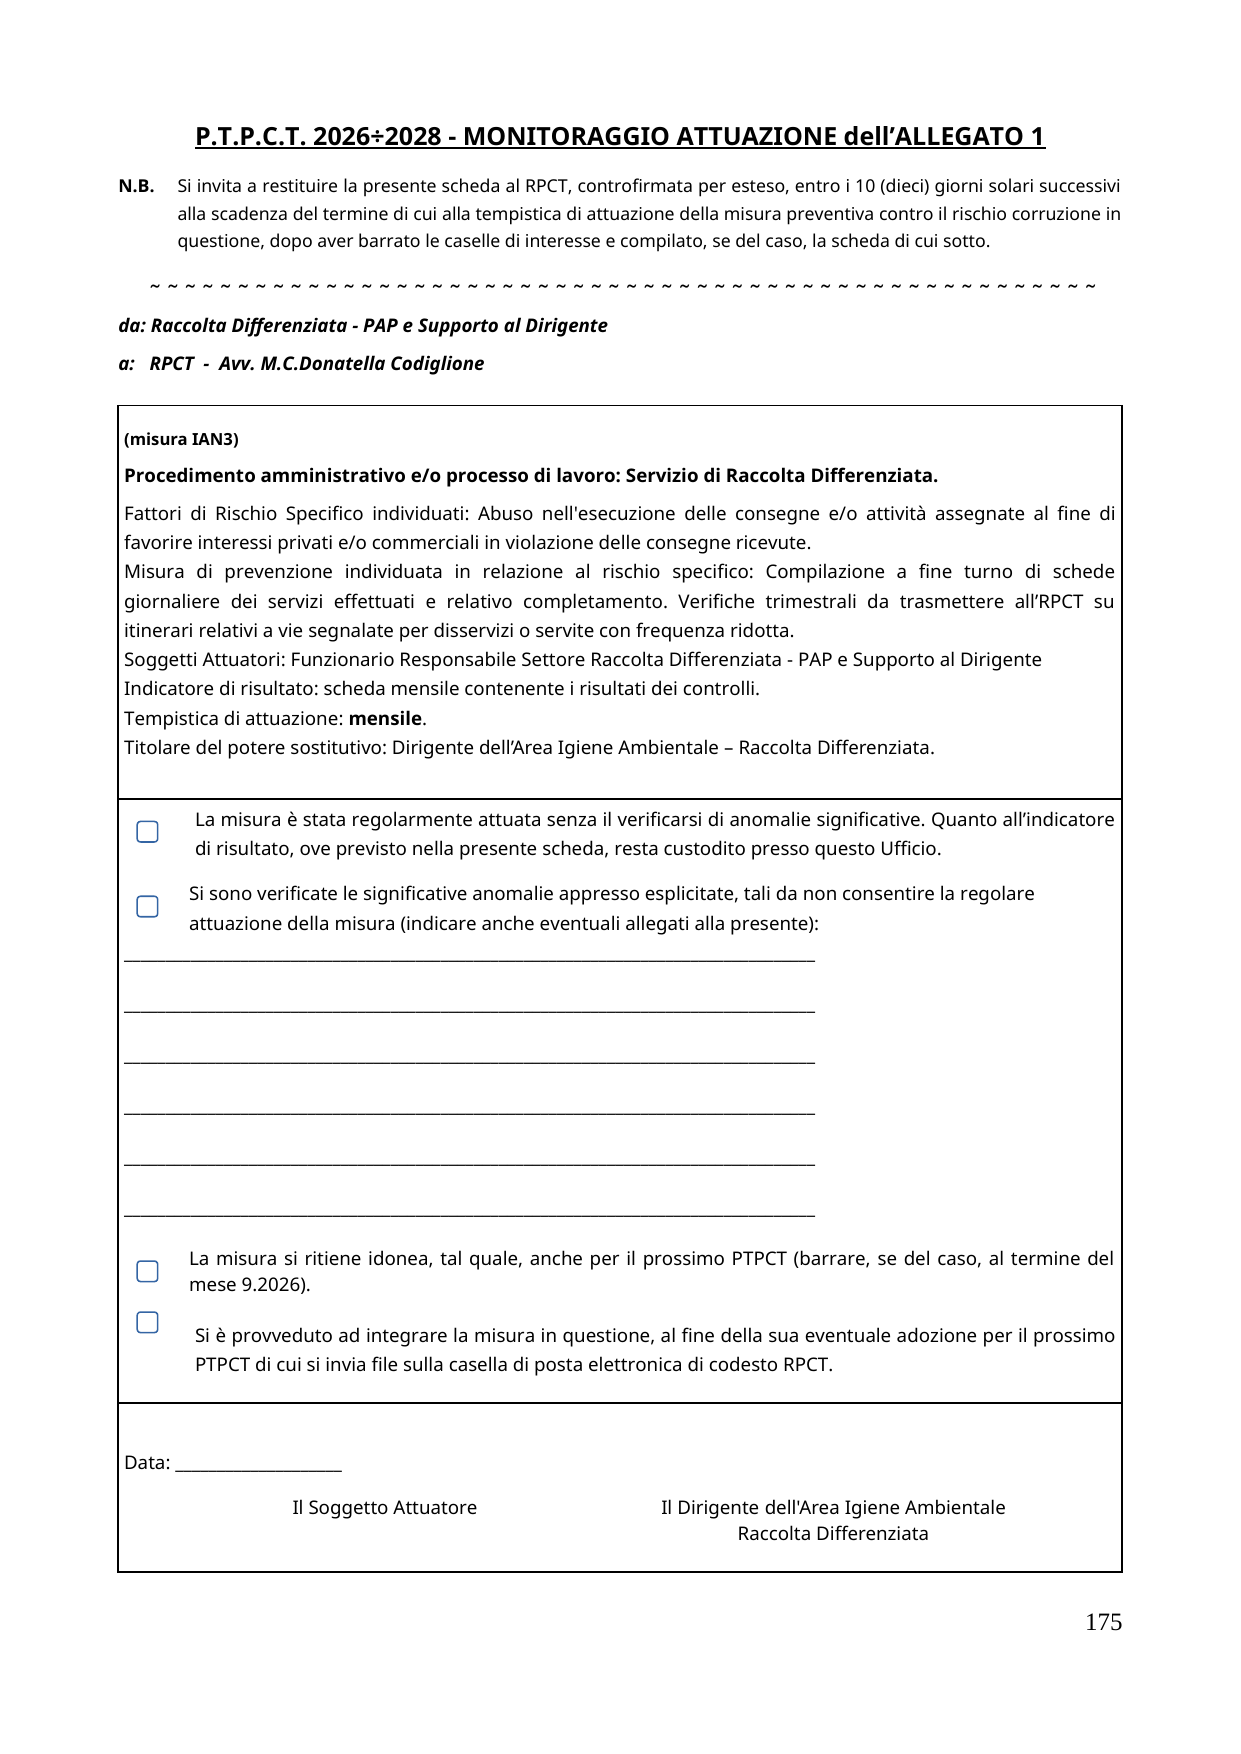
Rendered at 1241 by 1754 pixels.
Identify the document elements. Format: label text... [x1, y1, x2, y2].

text ˷ ˷ ˷ ˷ ˷ ˷ ˷ ˷ ˷ ˷ ˷ ˷ ˷ ˷ ˷ ˷ ˷ ˷ ˷ ˷ ˷ ˷ ˷ ˷ ˷ ˷ ˷ ˷ ˷ ˷ ˷ ˷ ˷ ˷ ˷ ˷ ˷ ˷ ˷ ˷ ˷ ˷ ˷ ˷ ˷ ˷ ˷ ˷ ˷ ˷ ˷ ˷ ˷ ˷ [118, 257, 1122, 291]
text P.T.P.C.T. 2026÷2028 - MONITORAGGIO ATTUAZIONE dell’ALLEGATO 1 [118, 118, 1122, 152]
table_cell Data: ____________________ Il Soggetto Attuatore Il Dirigente dell'Area Igiene Ambientale Raccolta Differenziata [119, 1404, 1121, 1571]
text a: RPCT - Avv. M.C.Donatella Codiglione [118, 350, 1122, 376]
text da: Raccolta Differenziata - PAP e Supporto al Dirigente [118, 312, 1122, 338]
text N.B. Si invita a restituire la presente scheda al RPCT, controfirmata per esteso, entro i 10 (dieci) giorni solari successivi alla scadenza del termine di cui alla tempistica di attuazione della misura preventiva contro il rischio corruzione in questione, dopo aver barrato le caselle di interesse e compilato, se del caso, la scheda di cui sotto. [118, 173, 1122, 253]
table_header (misura IAN3) Procedimento amministrativo e/o processo di lavoro: Servizio di Raccolta Differenziata. Fattori di Rischio Specifico individuati: Abuso nell'esecuzione delle consegne e/o attività assegnate al fine di favorire interessi privati e/o commerciali in violazione delle consegne ricevute. Misura di prevenzione individuata in relazione al rischio specifico: Compilazione a fine turno di schede giornaliere dei servizi effettuati e relativo completamento. Verifiche trimestrali da trasmettere all’RPCT su itinerari relativi a vie segnalate per disservizi o servite con frequenza ridotta. Soggetti Attuatori: Funzionario Responsabile Settore Raccolta Differenziata - PAP e Supporto al Dirigente Indicatore di risultato: scheda mensile contenente i risultati dei controlli. Tempistica di attuazione: mensile. Titolare del potere sostitutivo: Dirigente dell’Area Igiene Ambientale – Raccolta Differenziata. [119, 406, 1121, 798]
table_cell La misura è stata regolarmente attuata senza il verificarsi di anomalie significative. Quanto all’indicatore di risultato, ove previsto nella presente scheda, resta custodito presso questo Ufficio. Si sono verificate le significative anomalie appresso esplicitate, tali da non consentire la regolare attuazione della misura (indicare anche eventuali allegati alla presente): ___________________________________________________________________________________ ___________________________________________________________________________________ ___________________________________________________________________________________ ___________________________________________________________________________________ ___________________________________________________________________________________ ___________________________________________________________________________________ La misura si ritiene idonea, tal quale, anche per il prossimo PTPCT (barrare, se del caso, al termine del mese 9.2026). Si è provveduto ad integrare la misura in questione, al fine della sua eventuale adozione per il prossimo PTPCT di cui si invia file sulla casella di posta elettronica di codesto RPCT. [119, 800, 1121, 1402]
